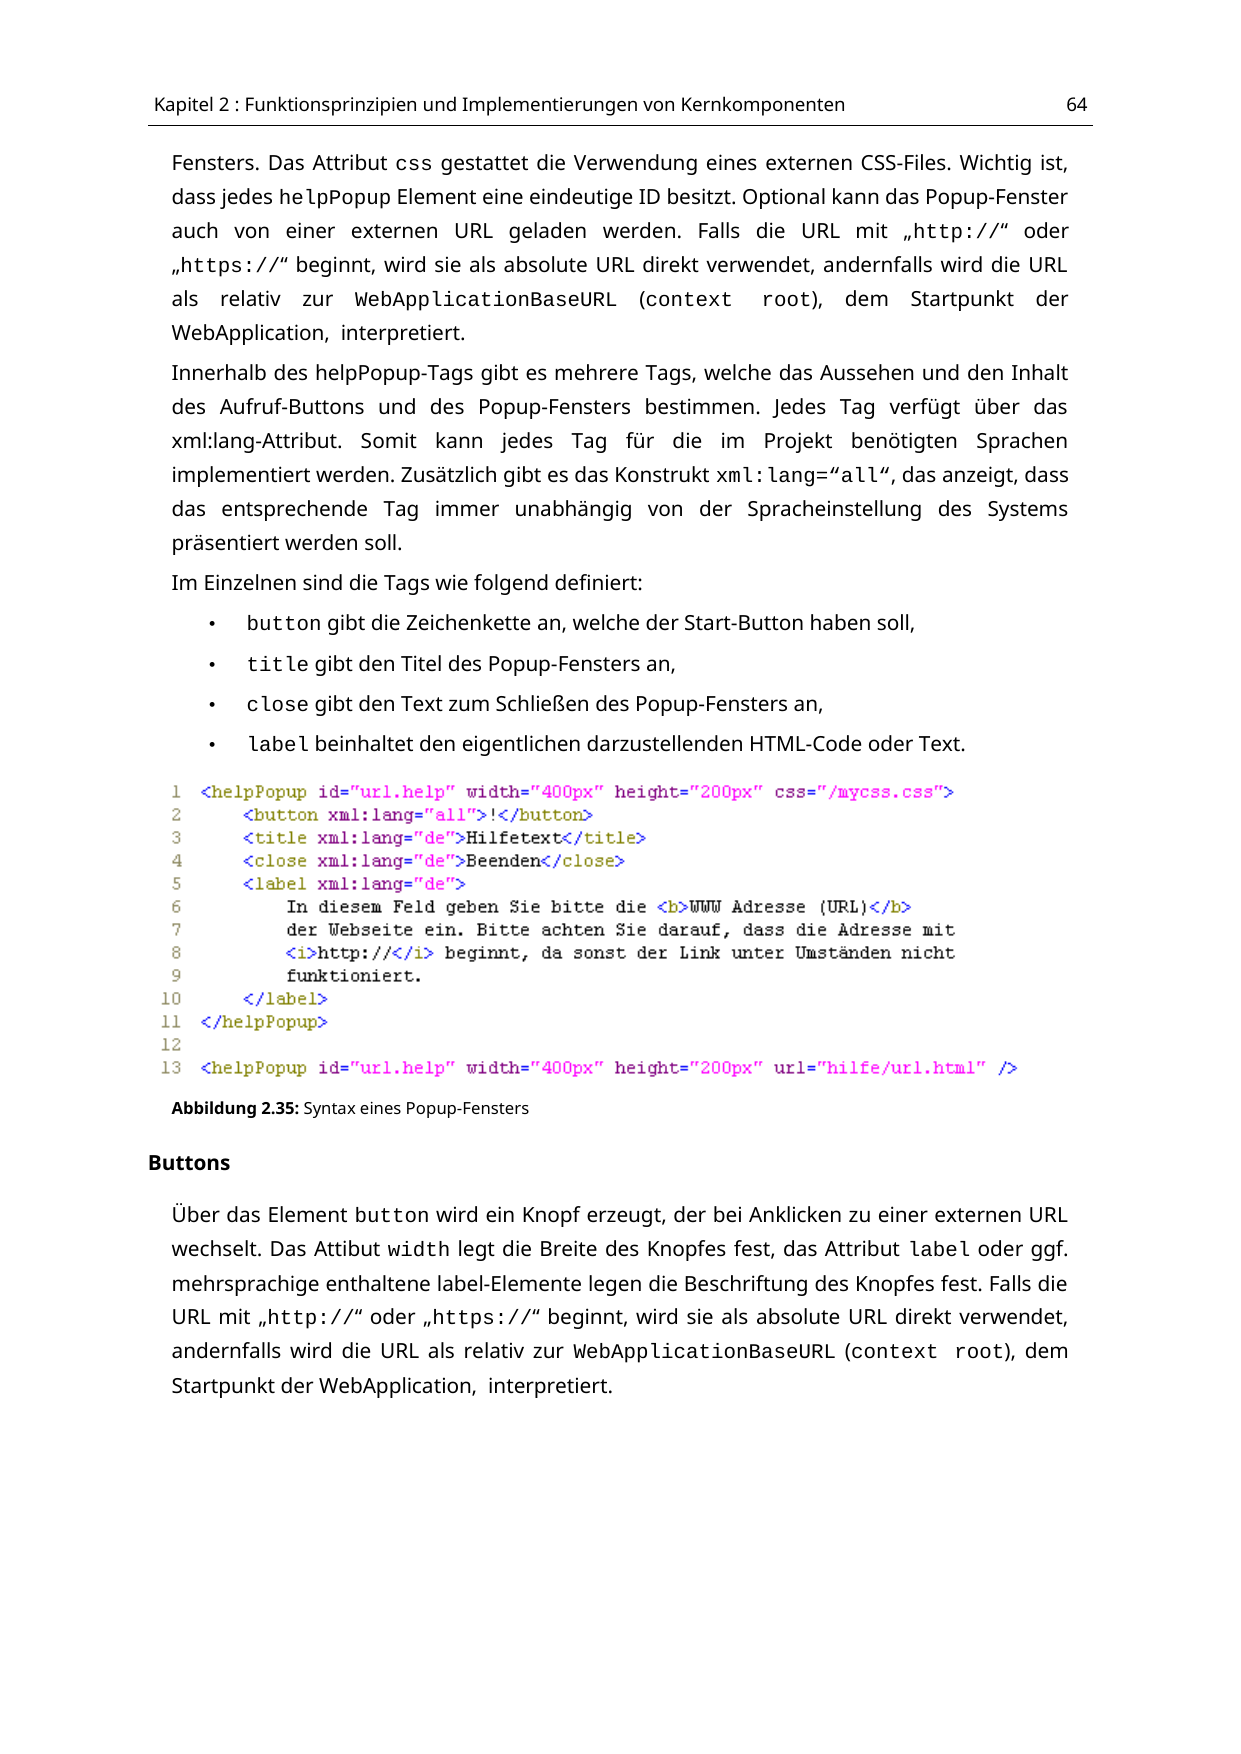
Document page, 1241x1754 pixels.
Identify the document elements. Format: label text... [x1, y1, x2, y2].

list button gibt die Zeichenkette an, welche der Start-Button haben soll, [209, 608, 1069, 637]
text Abbildung 2.35: Syntax eines Popup-Fensters [171, 1080, 1022, 1119]
list label beinhaltet den eigentlichen darzustellenden HTML-Code oder Text. [209, 729, 1069, 758]
text Über das Element button wird ein Knopf erzeugt, der bei Anklicken zu einer externen URL wechselt. Das Attibut width legt die Breite des Knopfes fest, das Attribut label oder ggf. mehrsprachige enthaltene label-Elemente legen die Beschriftung des Knopfes fest. Falls die URL mit „http://“ oder „https://“ beginnt, wird sie als absolute URL direkt verwendet, andernfalls wird die URL als relativ zur WebApplicationBaseURL (context root), dem Startpunkt der WebApplication, interpretiert. [171, 1200, 1069, 1399]
subtitle Buttons [148, 793, 1092, 1177]
list title gibt den Titel des Popup-Fensters an, [209, 649, 1069, 677]
text Innerhalb des helpPopup-Tags gibt es mehrere Tags, welche das Aussehen und den Inhalt des Aufruf-Buttons und des Popup-Fensters bestimmen. Jedes Tag verfügt über das xml:lang-Attribut. Somit kann jedes Tag für die im Projekt benötigten Sprachen implementiert werden. Zusätzlich gibt es das Konstrukt xml:lang=“all“, das anzeigt, dass das entsprechende Tag immer unabhängig von der Spracheinstellung des Systems präsentiert werden soll. [171, 358, 1069, 556]
text Fensters. Das Attribut css gestattet die Verwendung eines externen CSS-Files. Wichtig ist, dass jedes helpPopup Element eine eindeutige ID besitzt. Optional kann das Popup-Fenster auch von einer externen URL geladen werden. Falls die URL mit „http://“ oder „https://“ beginnt, wird sie als absolute URL direkt verwendet, andernfalls wird die URL als relativ zur WebApplicationBaseURL (context root), dem Startpunkt der WebApplication, interpretiert. [171, 148, 1069, 347]
list close gibt den Text zum Schließen des Popup-Fensters an, [209, 689, 1069, 718]
text Im Einzelnen sind die Tags wie folgend definiert: [171, 568, 1069, 596]
